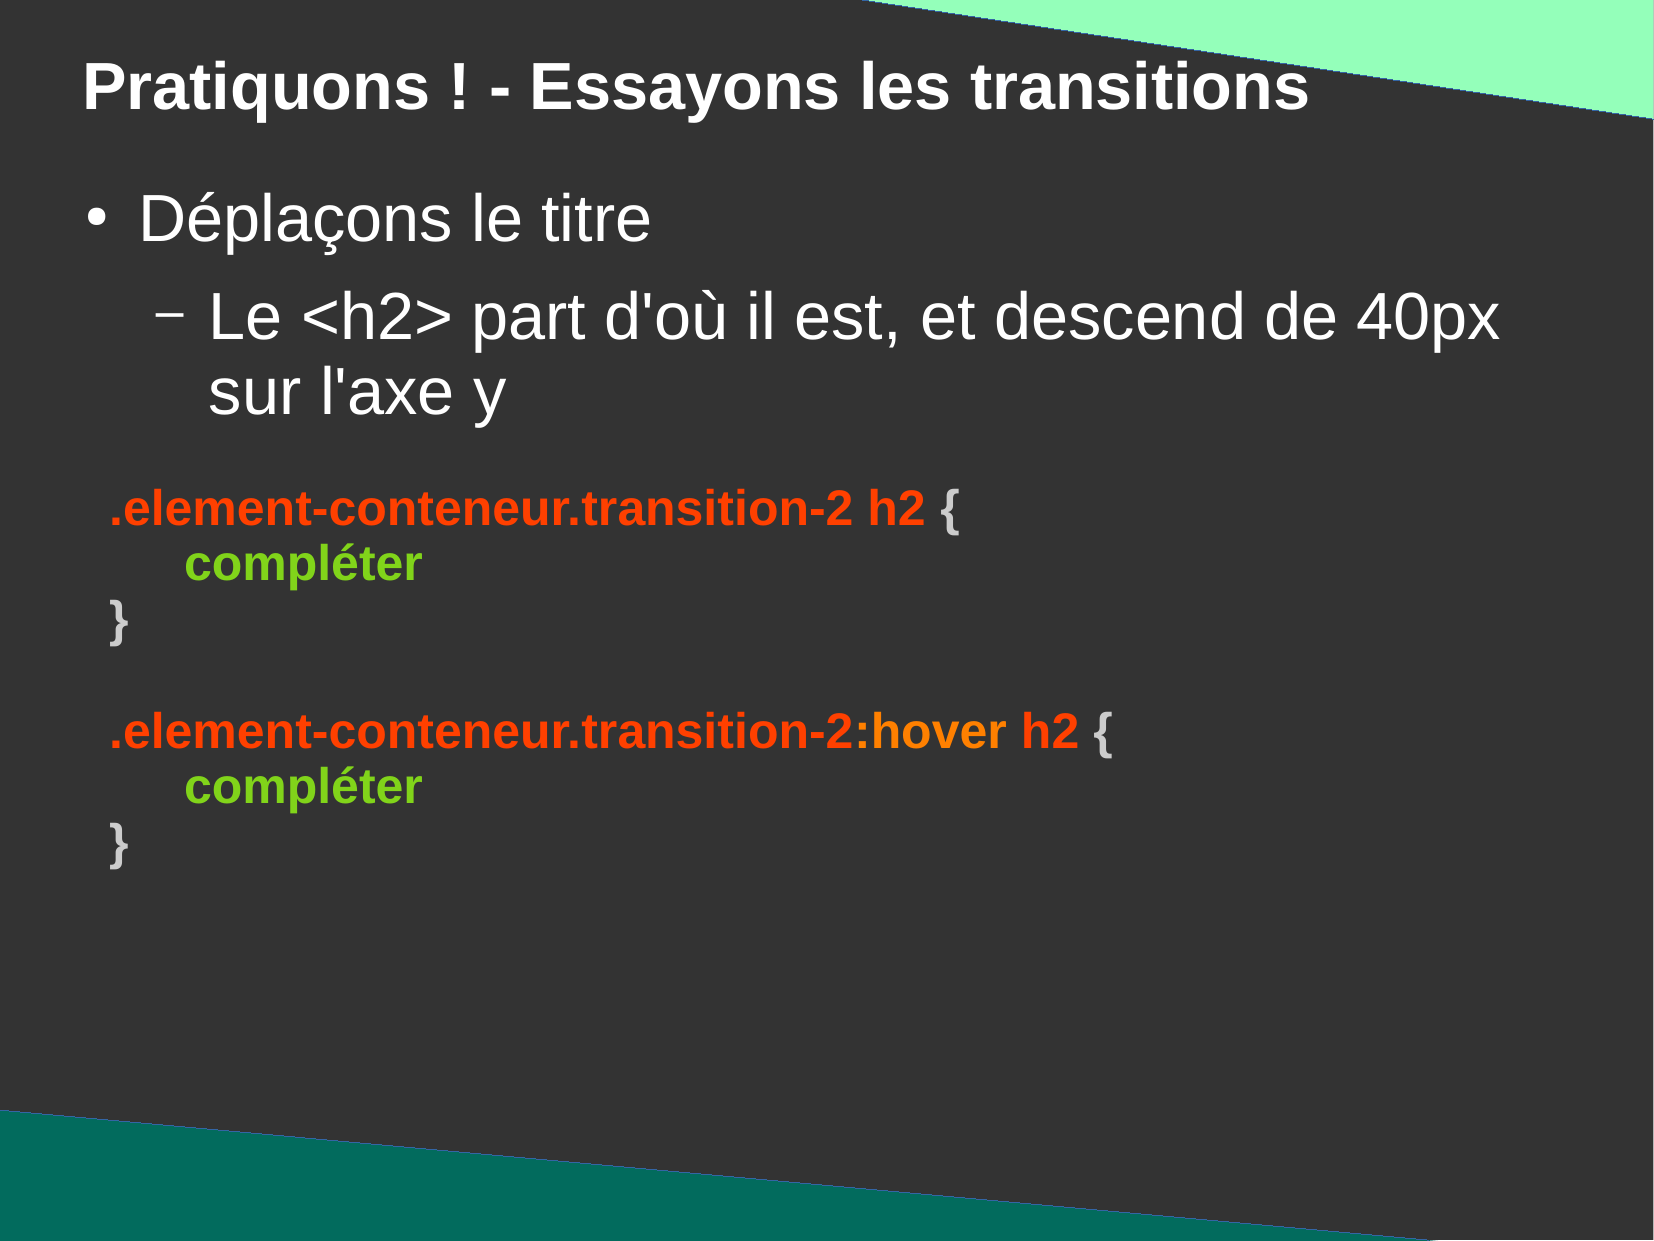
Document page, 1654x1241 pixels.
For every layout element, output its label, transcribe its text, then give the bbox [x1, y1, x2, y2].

title Pratiquons ! - Essayons les transitions [82, 49, 1630, 199]
list Déplaçons le titre Le <h2> part d'où il est, et descend de 40px sur l'axe y [67, 180, 1607, 461]
text_box .element-conteneur.transition-2 h2 { compléter } .element-conteneur.transition-2:hover h2 { compléter } [94, 472, 1560, 934]
text_box [862, 0, 1654, 120]
